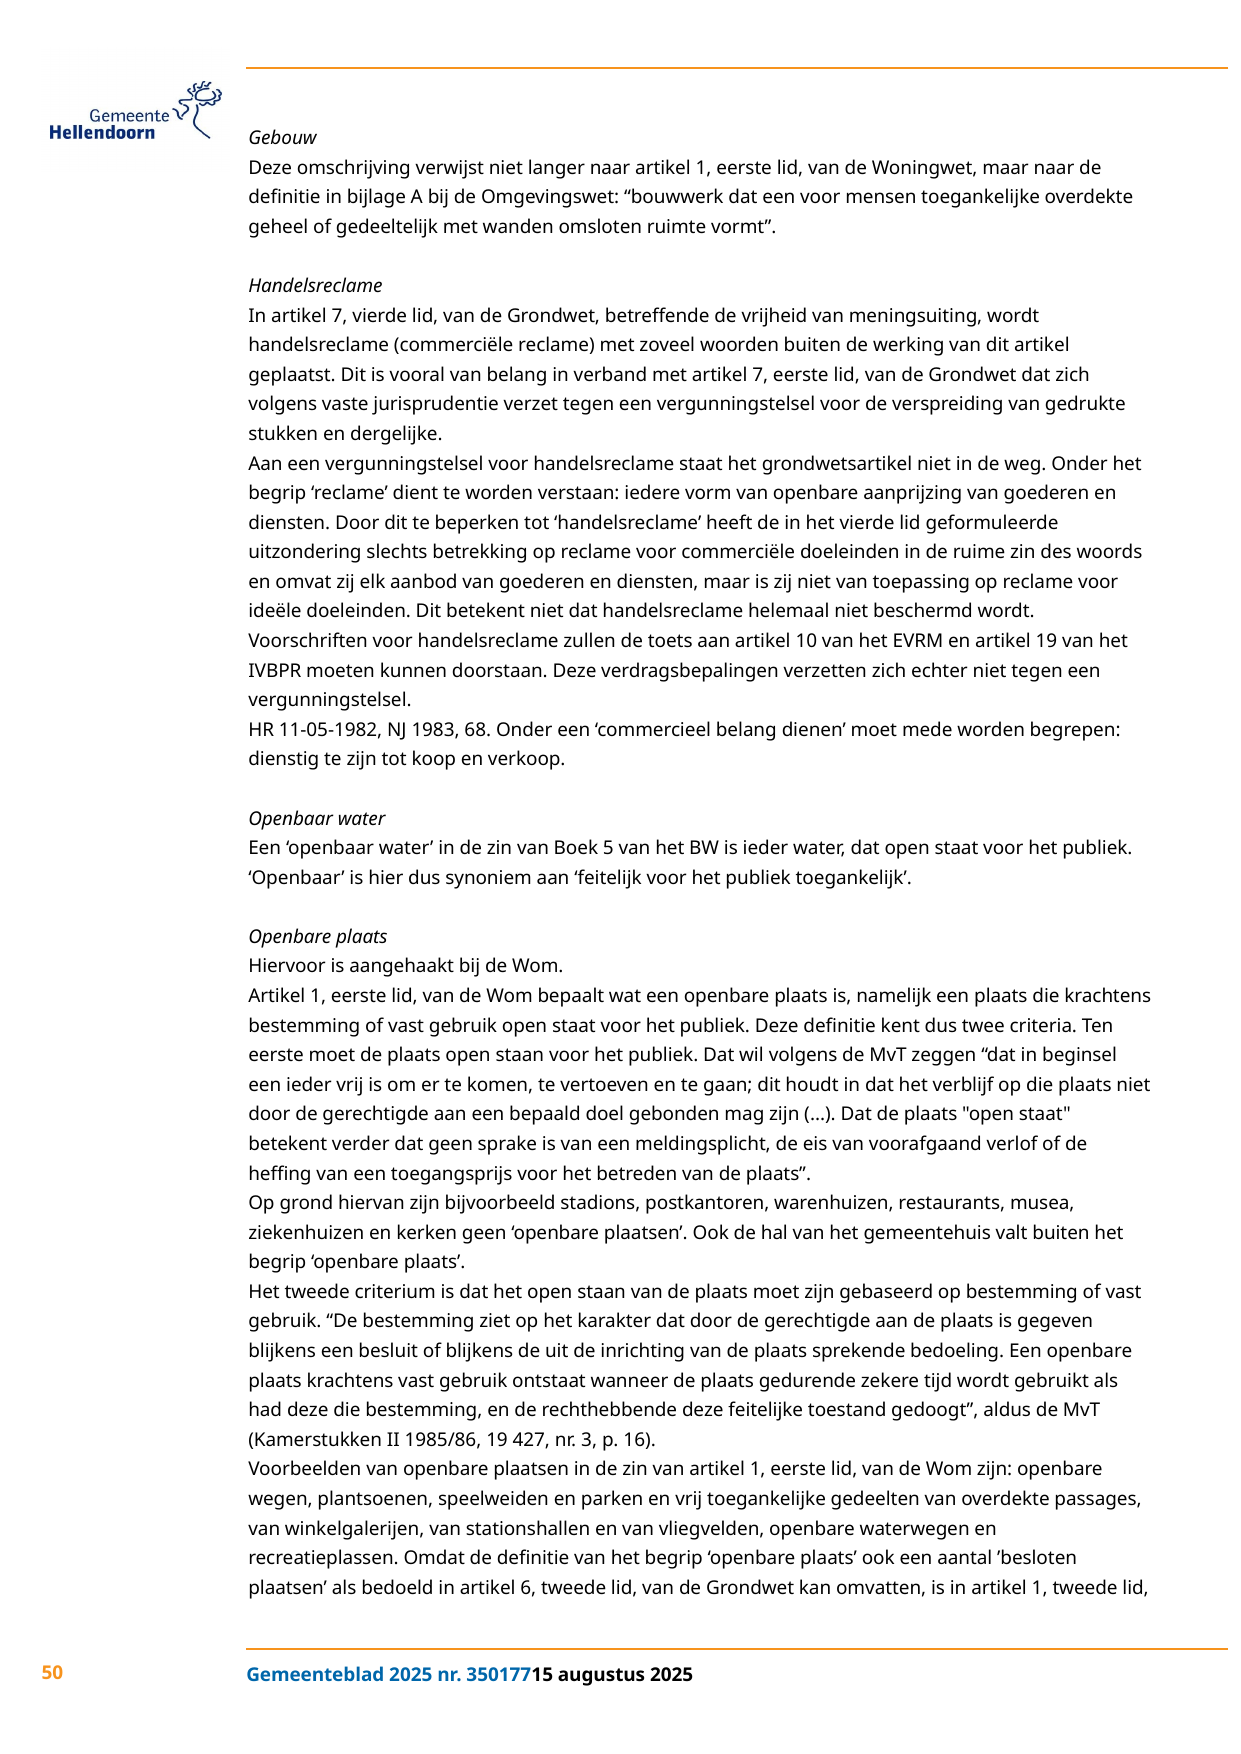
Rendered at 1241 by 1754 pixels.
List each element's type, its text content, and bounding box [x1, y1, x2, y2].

text Handelsreclame [248, 272, 1152, 298]
text Aan een vergunningstelsel voor handelsreclame staat het grondwetsartikel niet in de weg. Onder het begrip ‘reclame’ dient te worden verstaan: iedere vorm van openbare aanprijzing van goederen en diensten. Door dit te beperken tot ‘handelsreclame’ heeft de in het vierde lid geformuleerde uitzondering slechts betrekking op reclame voor commerciële doeleinden in de ruime zin des woords en omvat zij elk aanbod van goederen en diensten, maar is zij niet van toepassing op reclame voor ideële doeleinden. Dit betekent niet dat handelsreclame helemaal niet beschermd wordt. Voorschriften voor handelsreclame zullen de toets aan artikel 10 van het EVRM en artikel 19 van het IVBPR moeten kunnen doorstaan. Deze verdragsbepalingen verzetten zich echter niet tegen een vergunningstelsel. [248, 450, 1152, 712]
text Voorbeelden van openbare plaatsen in de zin van artikel 1, eerste lid, van de Wom zijn: openbare wegen, plantsoenen, speelweiden en parken en vrij toegankelijke gedeelten van overdekte passages, van winkelgalerijen, van stationshallen en van vliegvelden, openbare waterwegen en recreatieplassen. Omdat de definitie van het begrip ‘openbare plaats’ ook een aantal ’besloten plaatsen’ als bedoeld in artikel 6, tweede lid, van de Grondwet kan omvatten, is in artikel 1, tweede lid, [248, 1456, 1152, 1600]
text Hiervoor is aangehaakt bij de Wom. [248, 953, 1152, 978]
text Een ‘openbaar water’ in de zin van Boek 5 van het BW is ieder water, dat open staat voor het publiek. ‘Openbaar’ is hier dus synoniem aan ‘feitelijk voor het publiek toegankelijk’. [248, 834, 1152, 890]
text Artikel 1, eerste lid, van de Wom bepaalt wat een openbare plaats is, namelijk een plaats die krachtens bestemming of vast gebruik open staat voor het publiek. Deze definitie kent dus twee criteria. Ten eerste moet de plaats open staan voor het publiek. Dat wil volgens de MvT zeggen “dat in beginsel een ieder vrij is om er te komen, te vertoeven en te gaan; dit houdt in dat het verblijf op die plaats niet door de gerechtigde aan een bepaald doel gebonden mag zijn (...). Dat de plaats "open staat" betekent verder dat geen sprake is van een meldingsplicht, de eis van voorafgaand verlof of de heffing van een toegangsprijs voor het betreden van de plaats”. [248, 982, 1152, 1186]
text In artikel 7, vierde lid, van de Grondwet, betreffende de vrijheid van meningsuiting, wordt handelsreclame (commerciële reclame) met zoveel woorden buiten de werking van dit artikel geplaatst. Dit is vooral van belang in verband met artikel 7, eerste lid, van de Grondwet dat zich volgens vaste jurisprudentie verzet tegen een vergunningstelsel voor de verspreiding van gedrukte stukken en dergelijke. [248, 302, 1152, 446]
text Het tweede criterium is dat het open staan van de plaats moet zijn gebaseerd op bestemming of vast gebruik. “De bestemming ziet op het karakter dat door de gerechtigde aan de plaats is gegeven blijkens een besluit of blijkens de uit de inrichting van de plaats sprekende bedoeling. Een openbare plaats krachtens vast gebruik ontstaat wanneer de plaats gedurende zekere tijd wordt gebruikt als had deze die bestemming, en de rechthebbende deze feitelijke toestand gedoogt”, aldus de MvT (Kamerstukken II 1985/86, 19 427, nr. 3, p. 16). [248, 1278, 1152, 1452]
text Openbaar water [248, 805, 1152, 831]
text HR 11-05-1982, NJ 1983, 68. Onder een ‘commercieel belang dienen’ moet mede worden begrepen: dienstig te zijn tot koop en verkoop. [248, 716, 1152, 771]
text Op grond hiervan zijn bijvoorbeeld stadions, postkantoren, warenhuizen, restaurants, musea, ziekenhuizen en kerken geen ‘openbare plaatsen’. Ook de hal van het gemeentehuis valt buiten het begrip ‘openbare plaats’. [248, 1189, 1152, 1274]
text Openbare plaats [248, 923, 1152, 949]
text Deze omschrijving verwijst niet langer naar artikel 1, eerste lid, van de Woningwet, maar naar de definitie in bijlage A bij de Omgevingswet: “bouwwerk dat een voor mensen toegankelijke overdekte geheel of gedeeltelijk met wanden omsloten ruimte vormt”. [248, 154, 1152, 239]
text Gebouw [248, 124, 1152, 150]
picture [41, 47, 231, 172]
